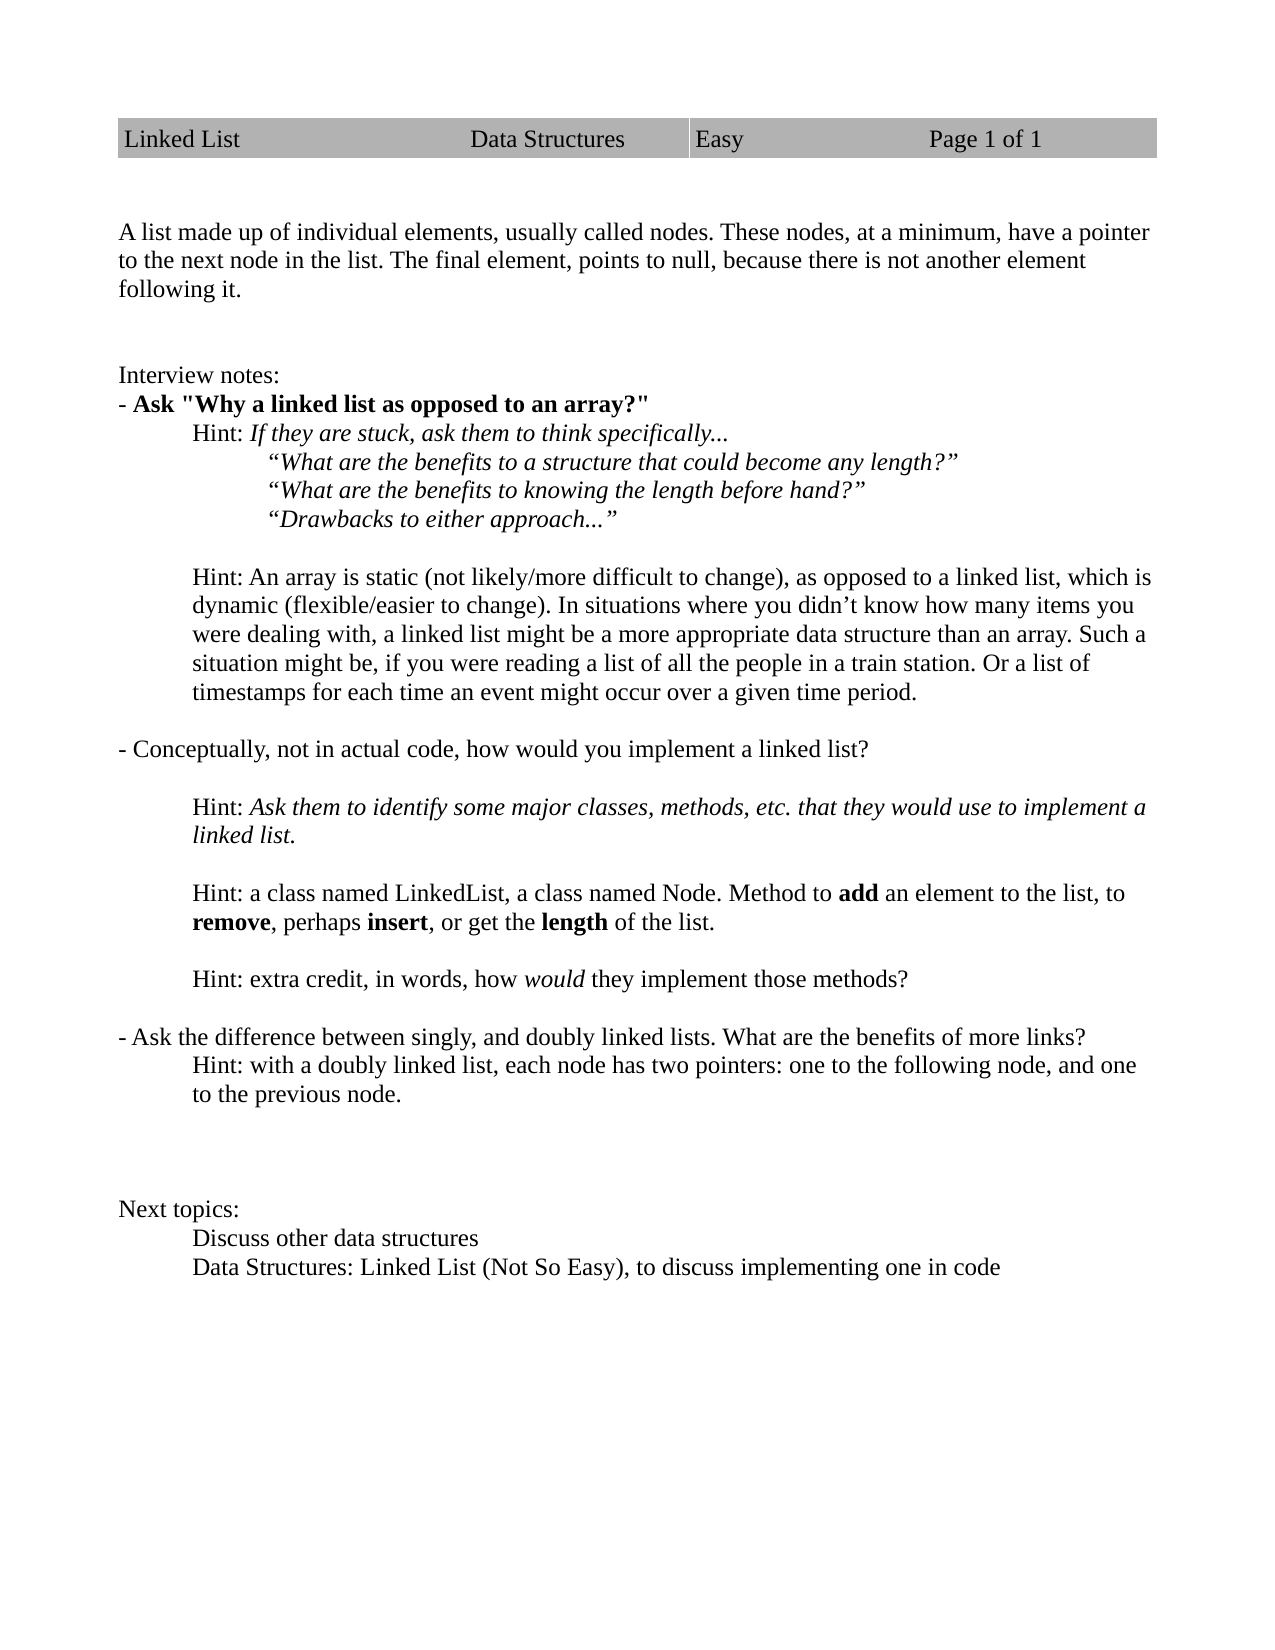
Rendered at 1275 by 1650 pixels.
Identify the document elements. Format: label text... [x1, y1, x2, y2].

text Hint: a class named LinkedList, a class named Node. Method to add an element to the list, to remove, perhaps insert, or get the length of the list. [192, 878, 1157, 935]
text - Conceptually, not in actual code, how would you implement a linked list? [118, 734, 1157, 763]
text - Ask the difference between singly, and doubly linked lists. What are the benefits of more links? [118, 1022, 1157, 1050]
text Hint: An array is static (not likely/more difficult to change), as opposed to a linked list, which is dynamic (flexible/easier to change). In situations where you didn’t know how many items you were dealing with, a linked list might be a more appropriate data structure than an array. Such a situation might be, if you were reading a list of all the people in a train station. Or a list of timestamps for each time an event might occur over a given time period. [192, 562, 1157, 705]
text A list made up of individual elements, usually called nodes. These nodes, at a minimum, have a pointer to the next node in the list. The final element, points to null, because there is not another element following it. [118, 217, 1157, 303]
text Interview notes: - Ask "Why a linked list as opposed to an array?" [118, 303, 1157, 418]
text Next topics: [118, 1194, 1157, 1223]
text Hint: with a doubly linked list, each node has two pointers: one to the following node, and one to the previous node. [192, 1050, 1157, 1108]
text Data Structures: Linked List (Not So Easy), to discuss implementing one in code [118, 1252, 1157, 1280]
text “What are the benefits to knowing the length before hand?” [192, 475, 1157, 504]
text “Drawbacks to either approach...” [192, 504, 1157, 533]
text Hint: Ask them to identify some major classes, methods, etc. that they would use to implement a linked list. [192, 792, 1157, 849]
text Hint: extra credit, in words, how would they implement those methods? [192, 964, 1157, 993]
text Discuss other data structures [118, 1223, 1157, 1252]
text “What are the benefits to a structure that could become any length?” [192, 447, 1157, 475]
text Hint: If they are stuck, ask them to think specifically... [192, 418, 1157, 447]
